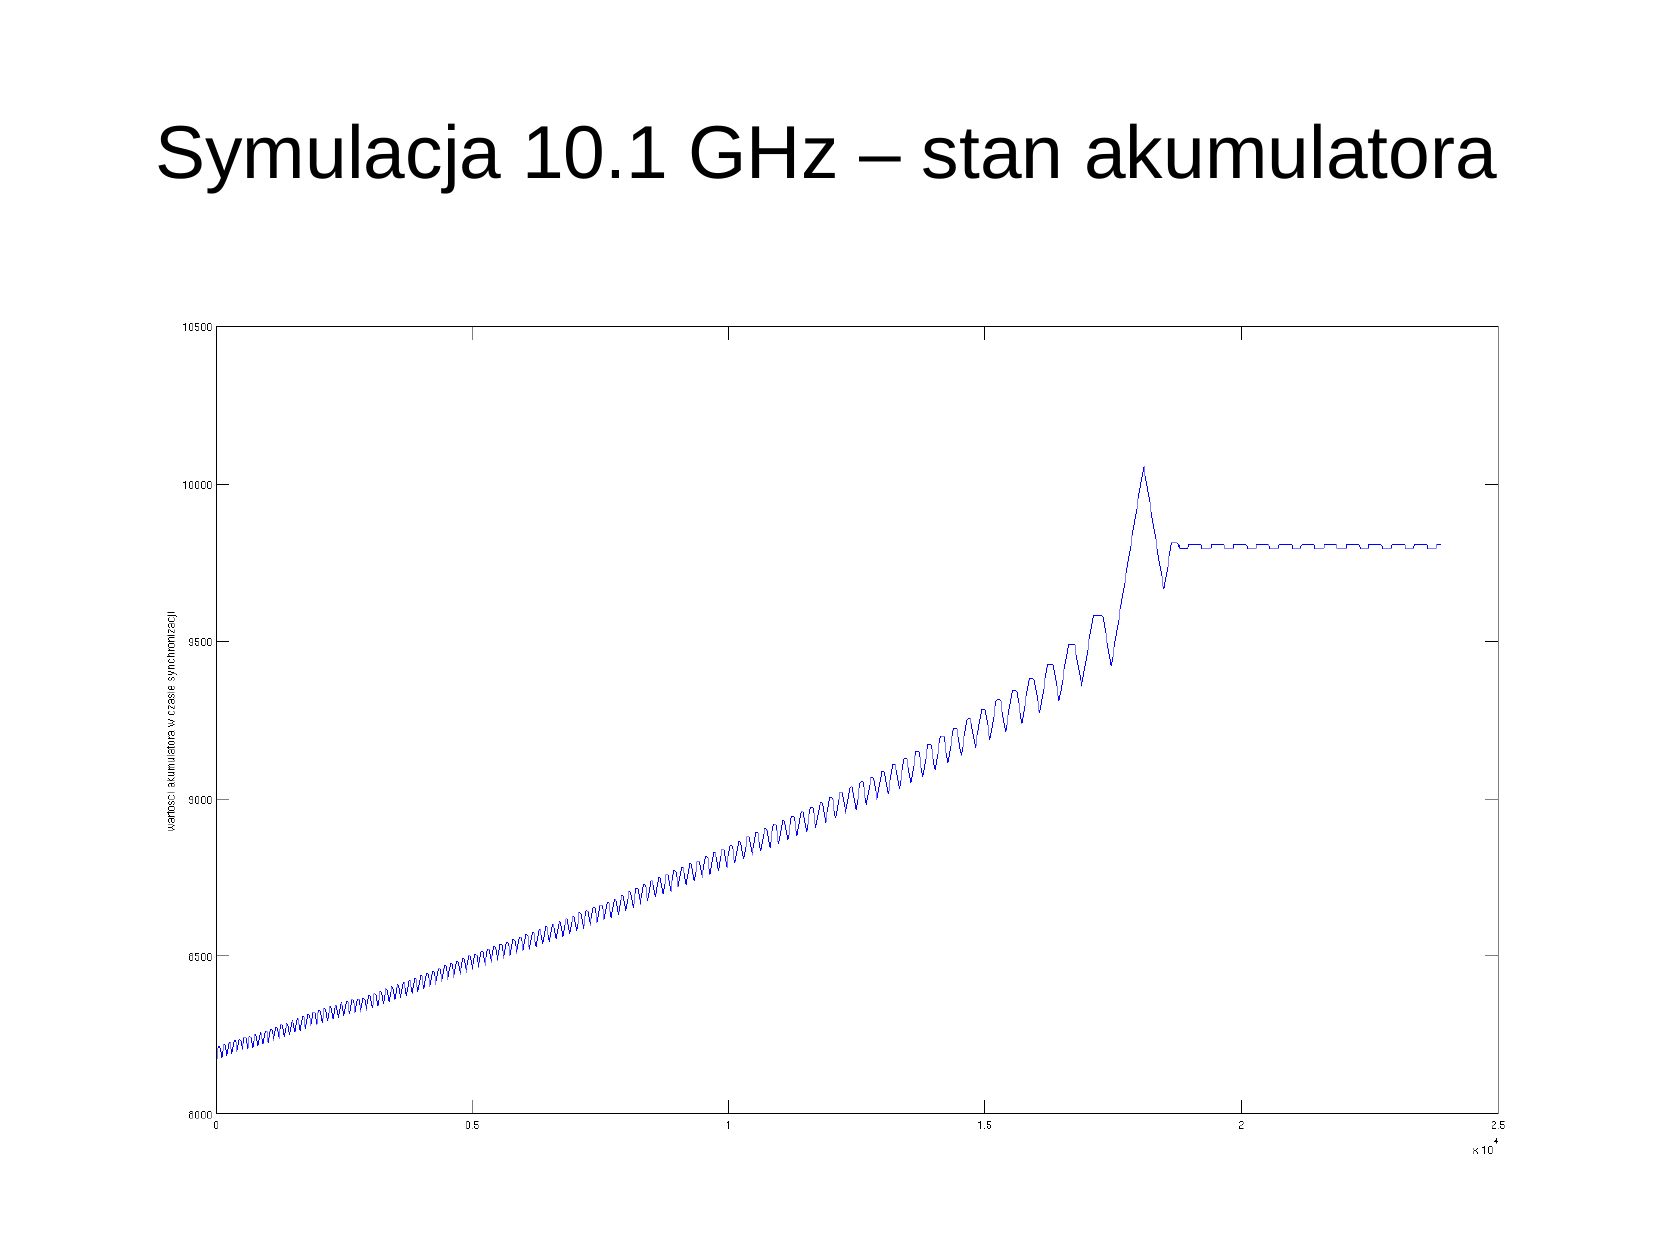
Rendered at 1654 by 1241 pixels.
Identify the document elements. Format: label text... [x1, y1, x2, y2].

picture [0, 254, 1654, 1219]
title Symulacja 10.1 GHz – stan akumulatora [82, 49, 1571, 254]
